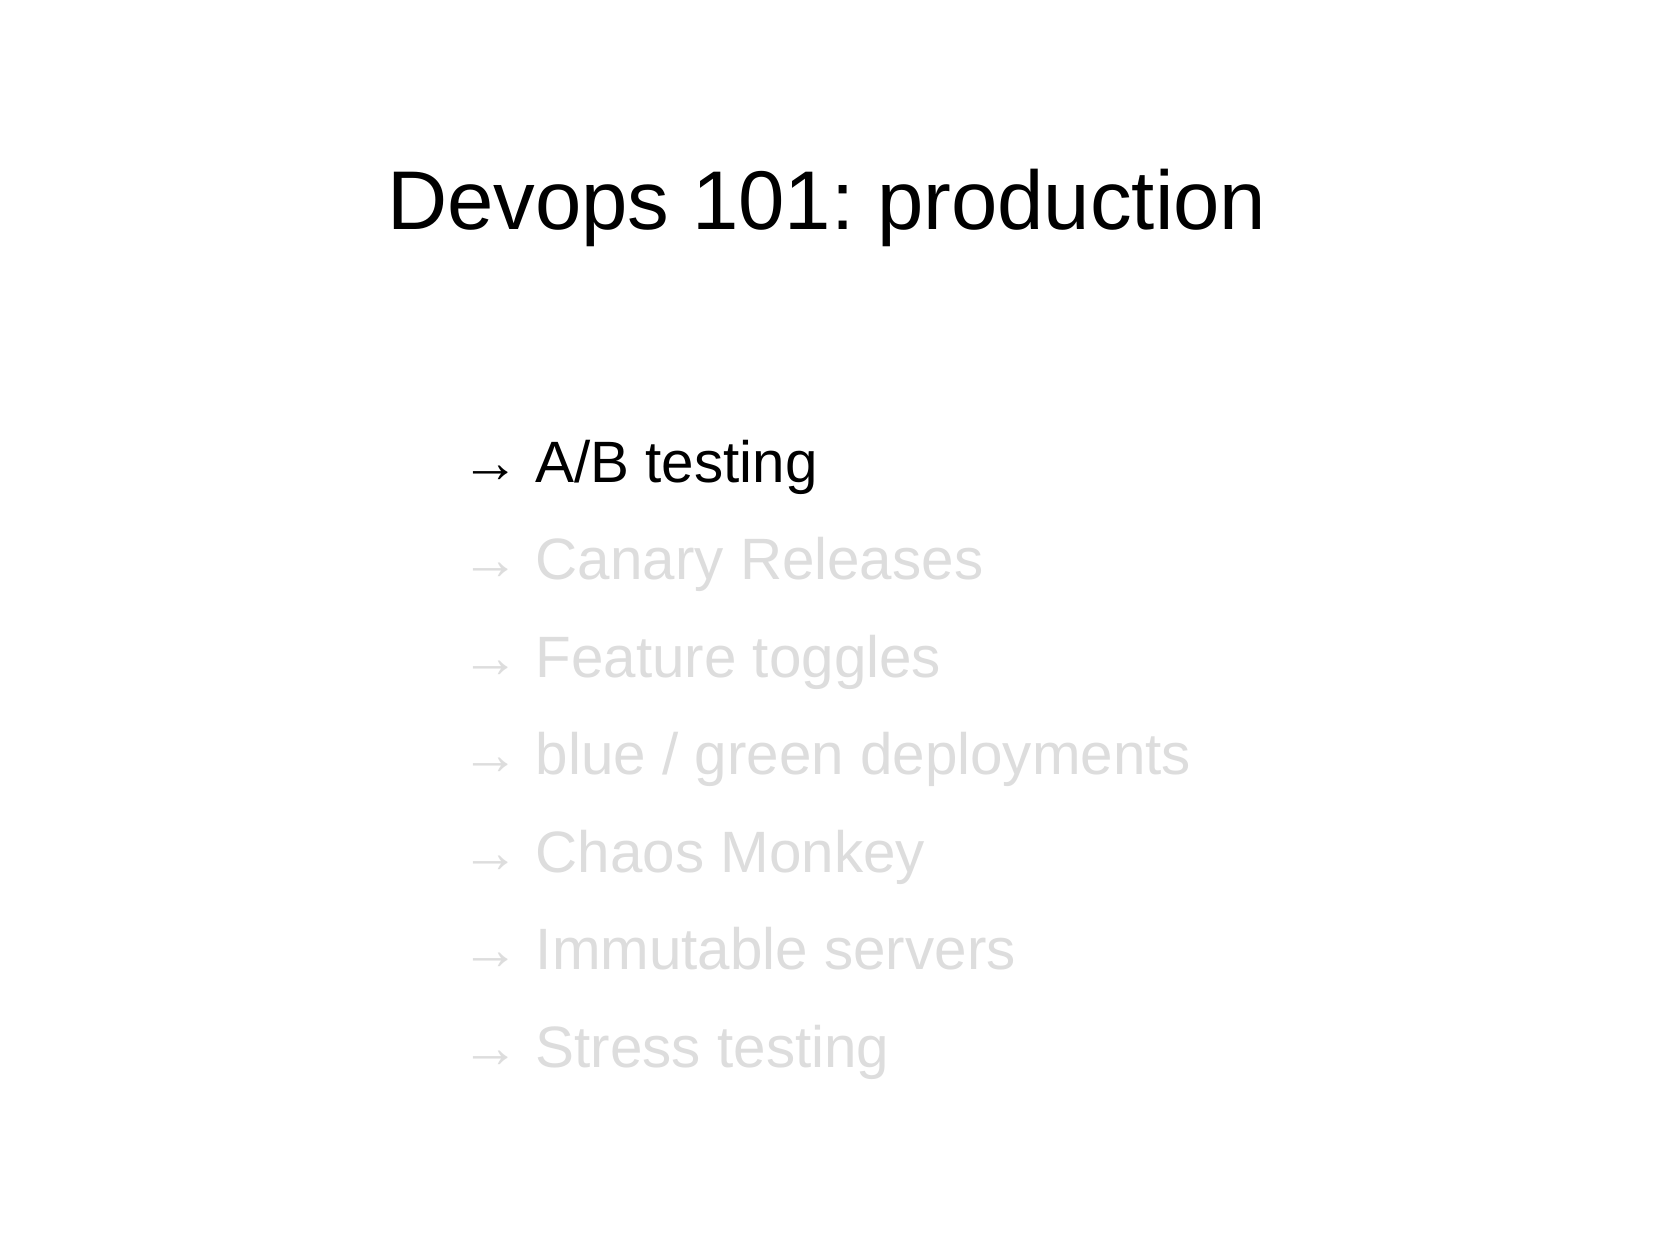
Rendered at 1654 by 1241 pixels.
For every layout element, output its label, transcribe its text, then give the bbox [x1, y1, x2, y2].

text_box → A/B testing → Canary Releases → Feature toggles → blue / green deployments → Chaos Monkey → Immutable servers → Stress testing [446, 390, 1208, 1055]
text_box Devops 101: production [372, 147, 1282, 256]
